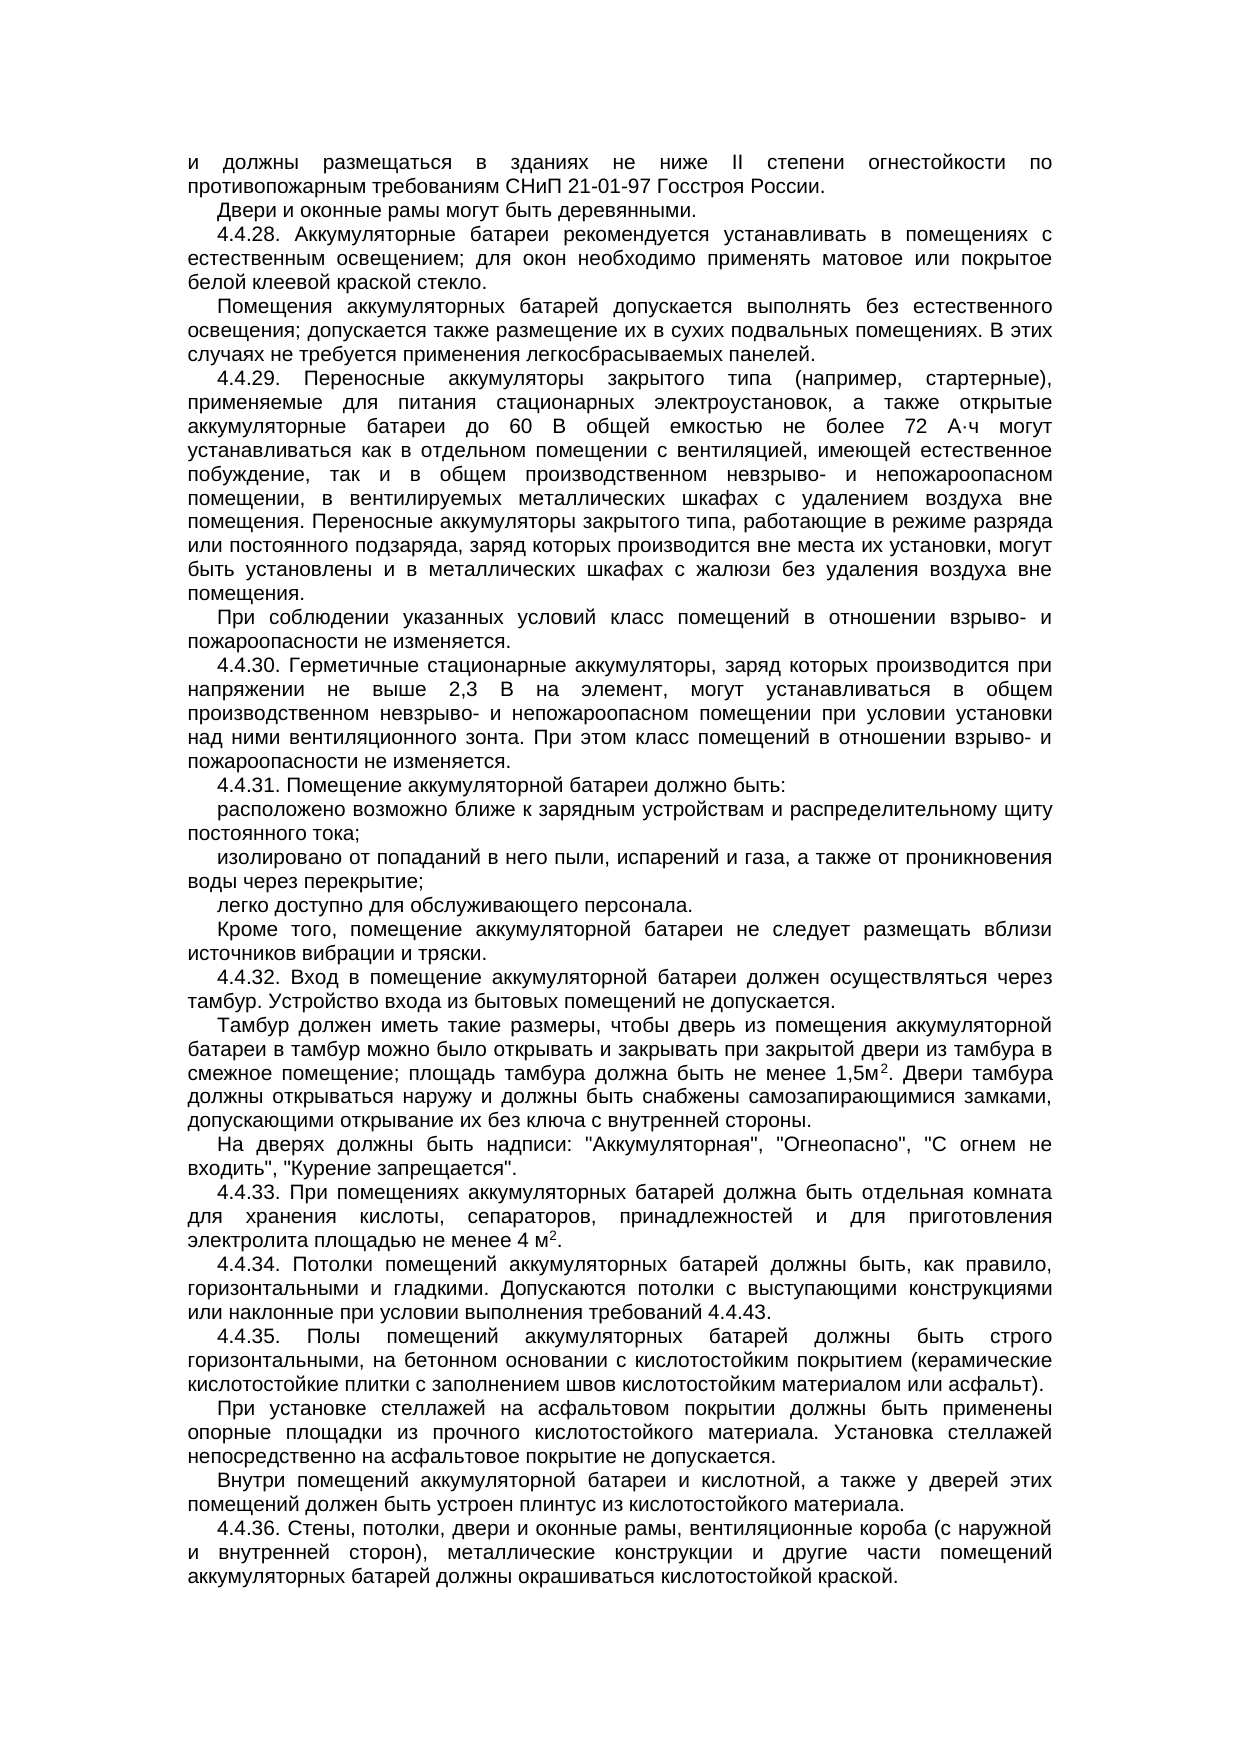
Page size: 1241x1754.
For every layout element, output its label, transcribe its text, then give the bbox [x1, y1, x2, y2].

text 4.4.29. Переносные аккумуляторы закрытого типа (например, стартерные), применяемые для питания стационарных электроустановок, а также открытые аккумуляторные батареи до 60 В общей емкостью не более 72 А·ч могут устанавливаться как в отдельном помещении с вентиляцией, имеющей естественное побуждение, так и в общем производственном невзрыво- и непожароопасном помещении, в вентилируемых металлических шкафах с удалением воздуха вне помещения. Переносные аккумуляторы закрытого типа, работающие в режиме разряда или постоянного подзаряда, заряд которых производится вне места их установки, могут быть установлены и в металлических шкафах с жалюзи без удаления воздуха вне помещения. [187, 366, 1053, 605]
text и должны размещаться в зданиях не ниже II степени огнестойкости по противопожарным требованиям СНиП 21-01-97 Госстроя России. [187, 150, 1053, 198]
text Кроме того, помещение аккумуляторной батареи не следует размещать вблизи источников вибрации и тряски. [187, 917, 1053, 964]
text При соблюдении указанных условий класс помещений в отношении взрыво- и пожароопасности не изменяется. [187, 605, 1053, 653]
text 4.4.36. Стены, потолки, двери и оконные рамы, вентиляционные короба (с наружной и внутренней сторон), металлические конструкции и другие части помещений аккумуляторных батарей должны окрашиваться кислотостойкой краской. [187, 1516, 1053, 1587]
text изолировано от попаданий в него пыли, испарений и газа, а также от проникновения воды через перекрытие; [187, 845, 1053, 893]
text Двери и оконные рамы могут быть деревянными. [187, 198, 1053, 222]
text легко доступно для обслуживающего персонала. [187, 893, 1053, 917]
text 4.4.34. Потолки помещений аккумуляторных батарей должны быть, как правило, горизонтальными и гладкими. Допускаются потолки с выступающими конструкциями или наклонные при условии выполнения требований 4.4.43. [187, 1252, 1053, 1324]
text 4.4.30. Герметичные стационарные аккумуляторы, заряд которых производится при напряжении не выше 2,3 В на элемент, могут устанавливаться в общем производственном невзрыво- и непожароопасном помещении при условии установки над ними вентиляционного зонта. При этом класс помещений в отношении взрыво- и пожароопасности не изменяется. [187, 653, 1053, 773]
text Внутри помещений аккумуляторной батареи и кислотной, а также у дверей этих помещений должен быть устроен плинтус из кислотостойкого материала. [187, 1468, 1053, 1516]
text 4.4.35. Полы помещений аккумуляторных батарей должны быть строго горизонтальными, на бетонном основании с кислотостойким покрытием (керамические кислотостойкие плитки с заполнением швов кислотостойким материалом или асфальт). [187, 1324, 1053, 1396]
text 4.4.32. Вход в помещение аккумуляторной батареи должен осуществляться через тамбур. Устройство входа из бытовых помещений не допускается. [187, 964, 1053, 1012]
text Тамбур должен иметь такие размеры, чтобы дверь из помещения аккумуляторной батареи в тамбур можно было открывать и закрывать при закрытой двери из тамбура в смежное помещение; площадь тамбура должна быть не менее 1,5м2. Двери тамбура должны открываться наружу и должны быть снабжены самозапирающимися замками, допускающими открывание их без ключа с внутренней стороны. [187, 1012, 1053, 1132]
text Помещения аккумуляторных батарей допускается выполнять без естественного освещения; допускается также размещение их в сухих подвальных помещениях. В этих случаях не требуется применения легкосбрасываемых панелей. [187, 294, 1053, 366]
text 4.4.28. Аккумуляторные батареи рекомендуется устанавливать в помещениях с естественным освещением; для окон необходимо применять матовое или покрытое белой клеевой краской стекло. [187, 222, 1053, 294]
text 4.4.33. При помещениях аккумуляторных батарей должна быть отдельная комната для хранения кислоты, сепараторов, принадлежностей и для приготовления электролита площадью не менее 4 м2. [187, 1180, 1053, 1252]
text расположено возможно ближе к зарядным устройствам и распределительному щиту постоянного тока; [187, 797, 1053, 845]
text 4.4.31. Помещение аккумуляторной батареи должно быть: [187, 773, 1053, 797]
text При установке стеллажей на асфальтовом покрытии должны быть применены опорные площадки из прочного кислотостойкого материала. Установка стеллажей непосредственно на асфальтовое покрытие не допускается. [187, 1396, 1053, 1468]
text На дверях должны быть надписи: "Аккумуляторная", "Огнеопасно", "С огнем не входить", "Курение запрещается". [187, 1132, 1053, 1180]
